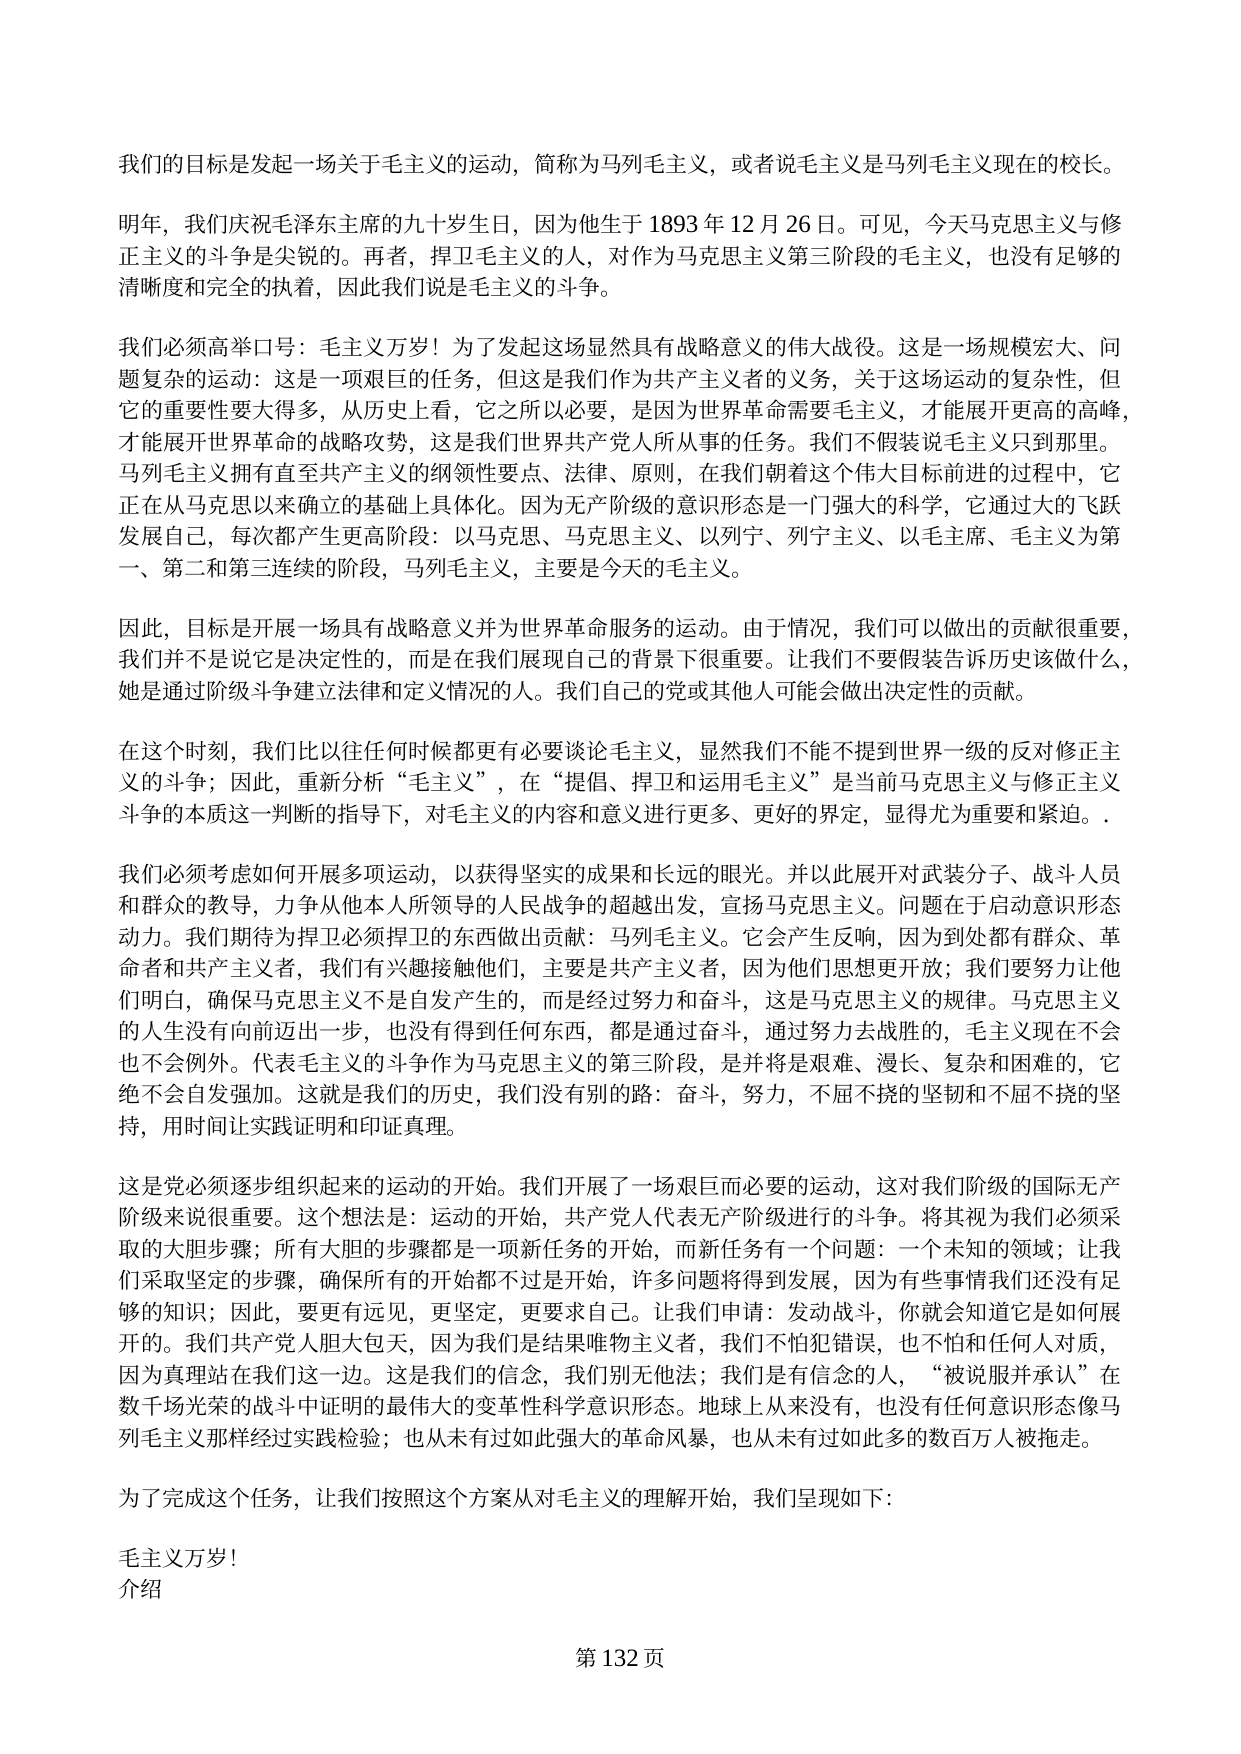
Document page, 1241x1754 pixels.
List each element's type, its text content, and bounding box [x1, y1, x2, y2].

text 我们必须考虑如何开展多项运动，以获得坚实的成果和长远的眼光。并以此展开对武装分子、战斗人员和群众的教导，力争从他本人所领导的人民战争的超越出发，宣扬马克思主义。问题在于启动意识形态动力。我们期待为捍卫必须捍卫的东西做出贡献：马列毛主义。它会产生反响，因为到处都有群众、革命者和共产主义者，我们有兴趣接触他们，主要是共产主义者，因为他们思想更开放；我们要努力让他们明白，确保马克思主义不是自发产生的，而是经过努力和奋斗，这是马克思主义的规律。马克思主义的人生没有向前迈出一步，也没有得到任何东西，都是通过奋斗，通过努力去战胜的，毛主义现在不会也不会例外。代表毛主义的斗争作为马克思主义的第三阶段，是并将是艰难、漫长、复杂和困难的，它绝不会自发强加。这就是我们的历史，我们没有别的路：奋斗，努力，不屈不挠的坚韧和不屈不挠的坚持，用时间让实践证明和印证真理。 [118, 857, 1122, 1140]
text 我们必须高举口号：毛主义万岁！为了发起这场显然具有战略意义的伟大战役。这是一场规模宏大、问题复杂的运动：这是一项艰巨的任务，但这是我们作为共产主义者的义务，关于这场运动的复杂性，但它的重要性要大得多，从历史上看，它之所以必要，是因为世界革命需要毛主义，才能展开更高的高峰，才能展开世界革命的战略攻势，这是我们世界共产党人所从事的任务。我们不假装说毛主义只到那里。马列毛主义拥有直至共产主义的纲领性要点、法律、原则，在我们朝着这个伟大目标前进的过程中，它正在从马克思以来确立的基础上具体化。因为无产阶级的意识形态是一门强大的科学，它通过大的飞跃发展自己，每次都产生更高阶段：以马克思、马克思主义、以列宁、列宁主义、以毛主席、毛主义为第一、第二和第三连续的阶段，马列毛主义，主要是今天的毛主义。 [118, 331, 1122, 582]
text 在这个时刻，我们比以往任何时候都更有必要谈论毛主义，显然我们不能不提到世界一级的反对修正主义的斗争；因此，重新分析“毛主义”，在“提倡、捍卫和运用毛主义”是当前马克思主义与修正主义斗争的本质这一判断的指导下，对毛主义的内容和意义进行更多、更好的界定，显得尤为重要和紧迫。. [118, 734, 1122, 828]
text 因此，目标是开展一场具有战略意义并为世界革命服务的运动。由于情况，我们可以做出的贡献很重要，我们并不是说它是决定性的，而是在我们展现自己的背景下很重要。让我们不要假装告诉历史该做什么，她是通过阶级斗争建立法律和定义情况的人。我们自己的党或其他人可能会做出决定性的贡献。 [118, 611, 1122, 705]
text 为了完成这个任务，让我们按照这个方案从对毛主义的理解开始，我们呈现如下： [118, 1481, 1122, 1512]
text 我们的目标是发起一场关于毛主义的运动，简称为马列毛主义，或者说毛主义是马列毛主义现在的校长。 [118, 147, 1122, 179]
text 毛主义万岁！ [118, 1541, 1122, 1573]
text 明年，我们庆祝毛泽东主席的九十岁生日，因为他生于1893年12月26日。可见，今天马克思主义与修正主义的斗争是尖锐的。再者，捍卫毛主义的人，对作为马克思主义第三阶段的毛主义，也没有足够的清晰度和完全的执着，因此我们说是毛主义的斗争。 [118, 207, 1122, 302]
text 介绍 [118, 1573, 1122, 1604]
text 这是党必须逐步组织起来的运动的开始。我们开展了一场艰巨而必要的运动，这对我们阶级的国际无产阶级来说很重要。这个想法是：运动的开始，共产党人代表无产阶级进行的斗争。将其视为我们必须采取的大胆步骤；所有大胆的步骤都是一项新任务的开始，而新任务有一个问题：一个未知的领域；让我们采取坚定的步骤，确保所有的开始都不过是开始，许多问题将得到发展，因为有些事情我们还没有足够的知识；因此，要更有远见，更坚定，更要求自己。让我们申请：发动战斗，你就会知道它是如何展开的。我们共产党人胆大包天，因为我们是结果唯物主义者，我们不怕犯错误，也不怕和任何人对质，因为真理站在我们这一边。这是我们的信念，我们别无他法；我们是有信念的人，“被说服并承认”在数千场光荣的战斗中证明的最伟大的变革性科学意识形态。地球上从来没有，也没有任何意识形态像马列毛主义那样经过实践检验；也从未有过如此强大的革命风暴，也从未有过如此多的数百万人被拖走。 [118, 1169, 1122, 1452]
